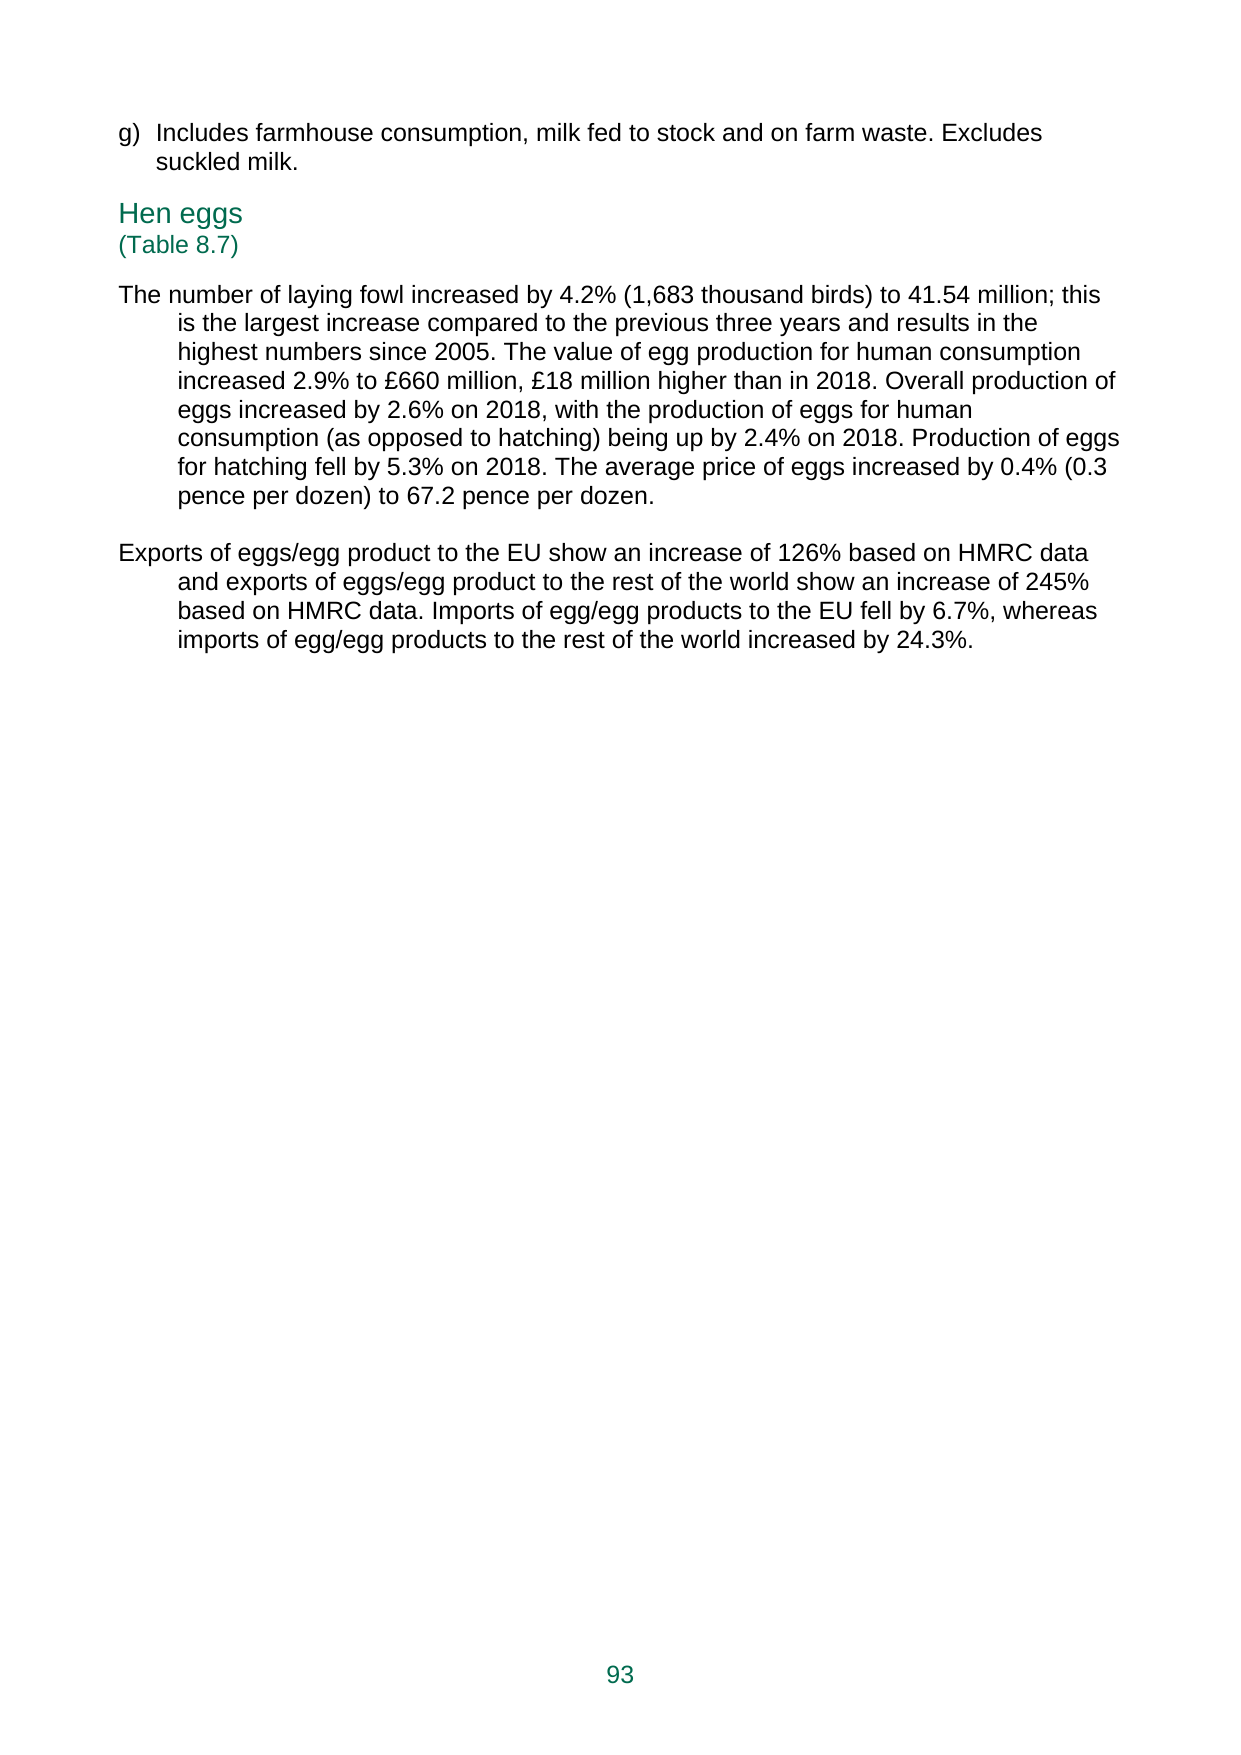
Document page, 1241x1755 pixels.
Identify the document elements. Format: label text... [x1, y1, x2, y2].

list Includes farmhouse consumption, milk fed to stock and on farm waste. Excludes suckled milk. [118, 118, 1122, 176]
subtitle Hen eggs (Table 8.7) [118, 196, 1122, 259]
text The number of laying fowl increased by 4.2% (1,683 thousand birds) to 41.54 million; this is the largest increase compared to the previous three years and results in the highest numbers since 2005. The value of egg production for human consumption increased 2.9% to £660 million, £18 million higher than in 2018. Overall production of eggs increased by 2.6% on 2018, with the production of eggs for human consumption (as opposed to hatching) being up by 2.4% on 2018. Production of eggs for hatching fell by 5.3% on 2018. The average price of eggs increased by 0.4% (0.3 pence per dozen) to 67.2 pence per dozen. [118, 279, 1122, 509]
text Exports of eggs/egg product to the EU show an increase of 126% based on HMRC data and exports of eggs/egg product to the rest of the world show an increase of 245% based on HMRC data. Imports of egg/egg products to the EU fell by 6.7%, whereas imports of egg/egg products to the rest of the world increased by 24.3%. [118, 538, 1122, 653]
